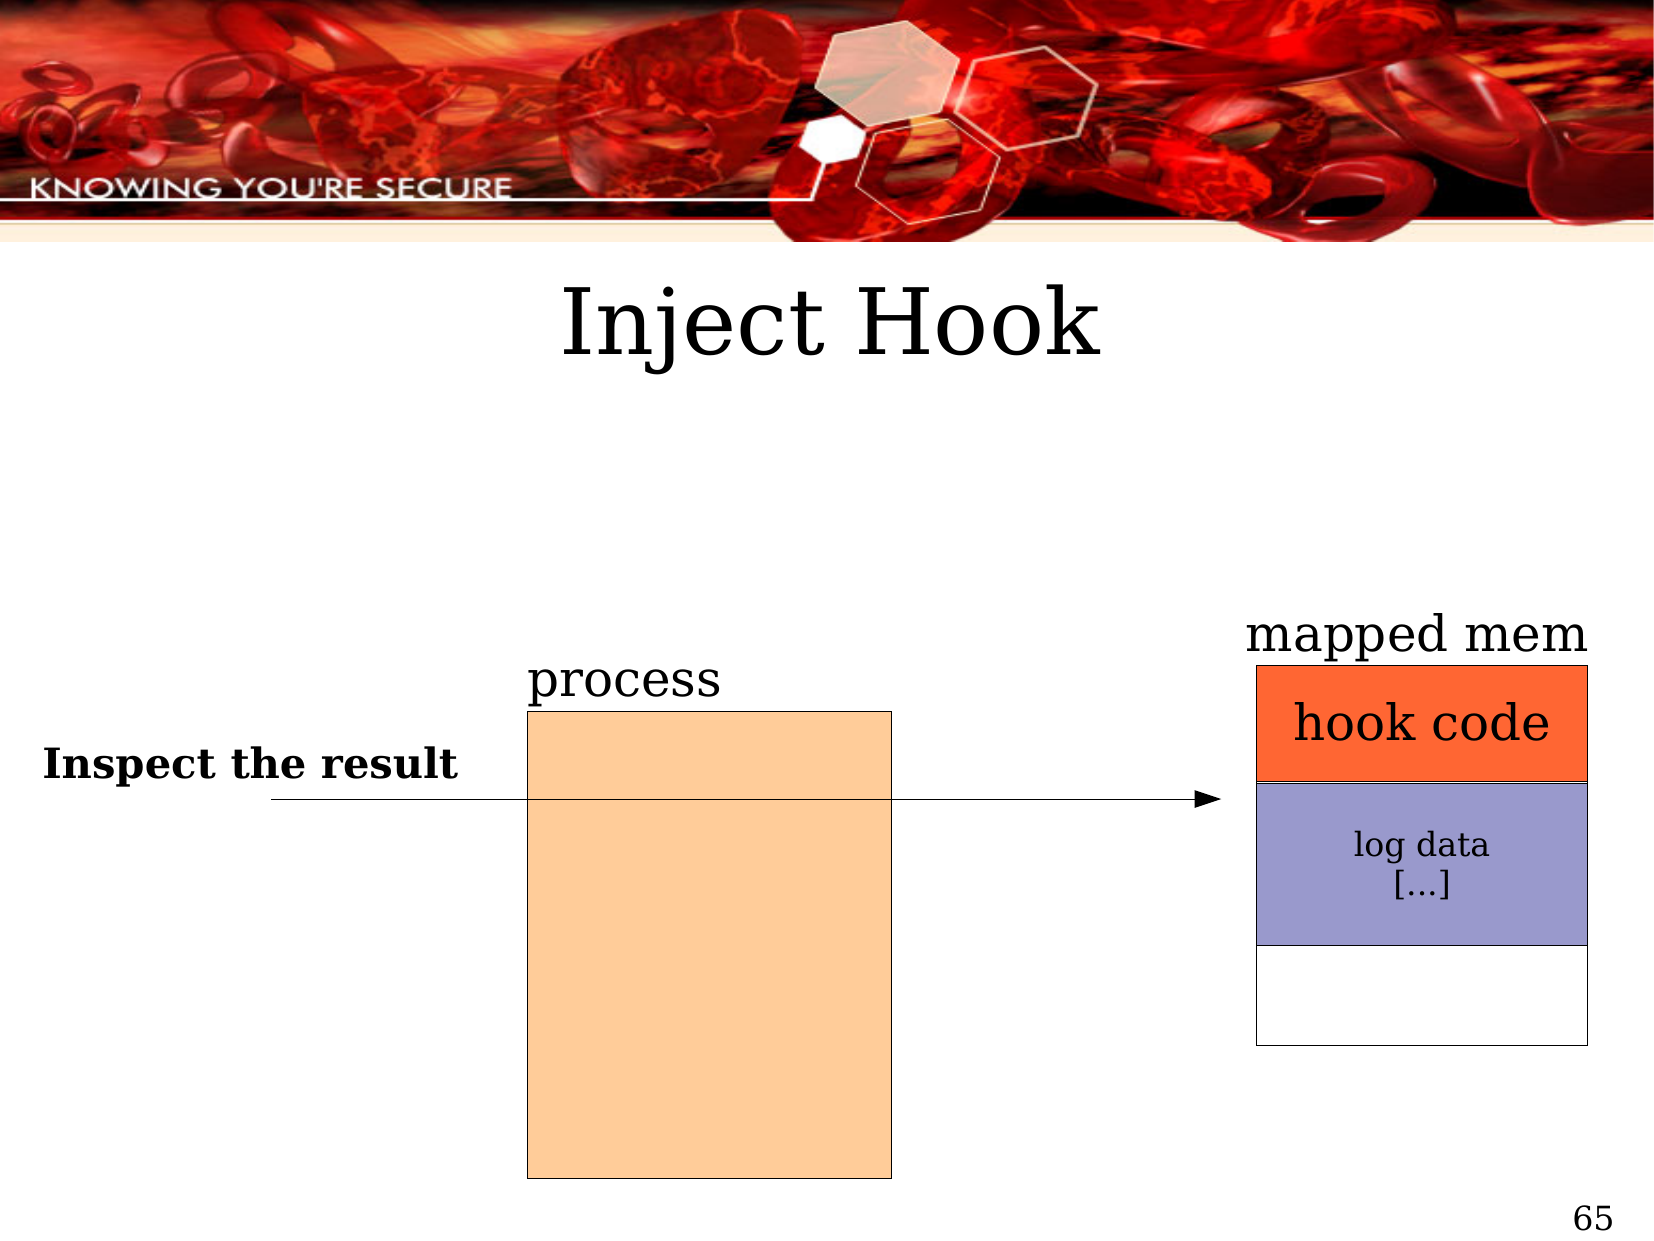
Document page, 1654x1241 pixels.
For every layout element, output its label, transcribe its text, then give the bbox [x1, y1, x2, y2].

title Inject Hook [123, 219, 1536, 427]
text_box hook code [1256, 665, 1588, 782]
text_box [527, 667, 1208, 799]
text_box Inspect the result [42, 739, 459, 789]
text_box [527, 800, 892, 1179]
text_box mapped mem [1245, 604, 1631, 664]
picture [0, 0, 1654, 242]
text_box process [527, 649, 723, 708]
text_box log data [...] [1256, 783, 1588, 946]
